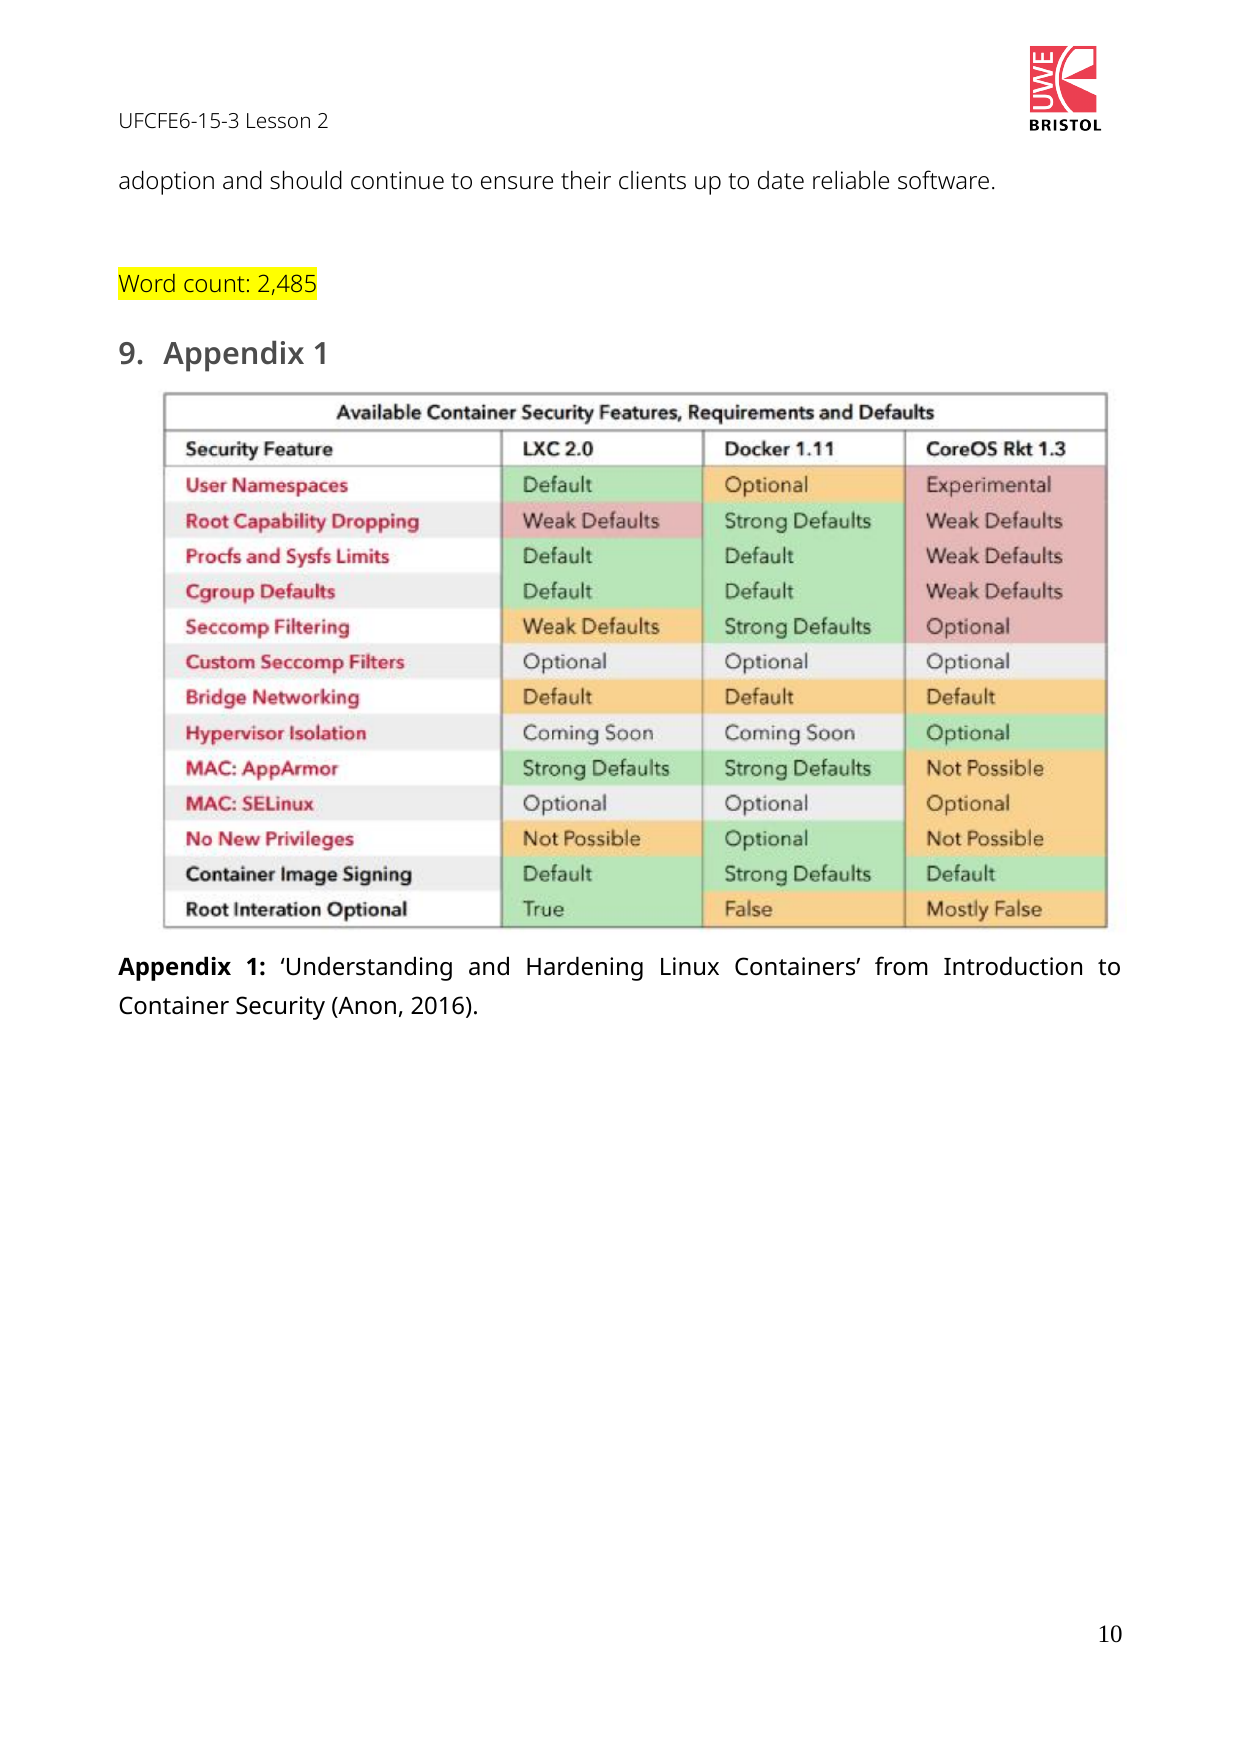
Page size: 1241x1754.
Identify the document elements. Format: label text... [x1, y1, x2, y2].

text Word count: 2,485 [118, 267, 1122, 300]
subtitle Appendix 1 [118, 331, 1122, 373]
text Appendix 1: ‘Understanding and Hardening Linux Containers’ from Introduction to Container Security (Anon, 2016). [118, 944, 1122, 1022]
picture [133, 376, 1138, 944]
picture [1012, 35, 1119, 141]
text adoption and should continue to ensure their clients up to date reliable software. [118, 164, 1122, 197]
